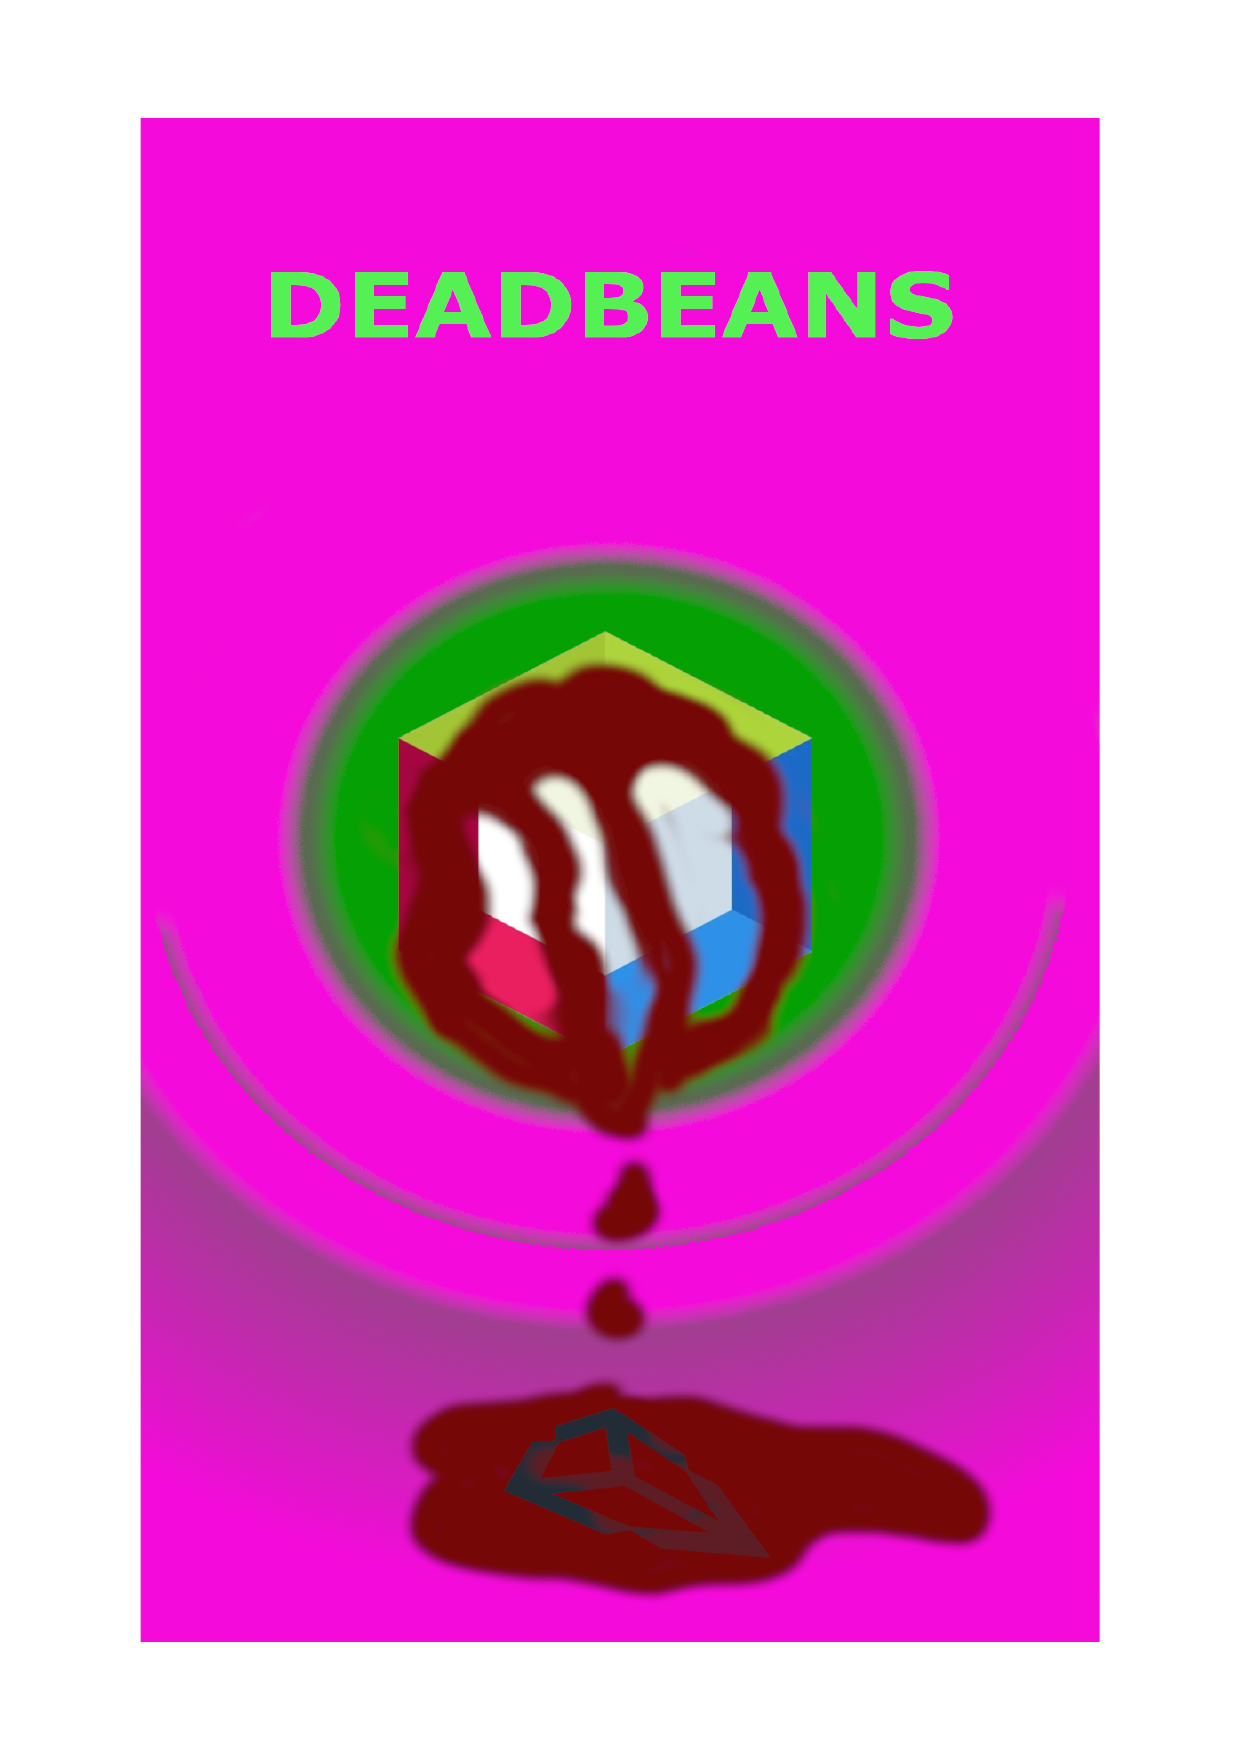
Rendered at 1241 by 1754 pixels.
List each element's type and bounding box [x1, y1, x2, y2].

picture [140, 118, 1100, 1642]
